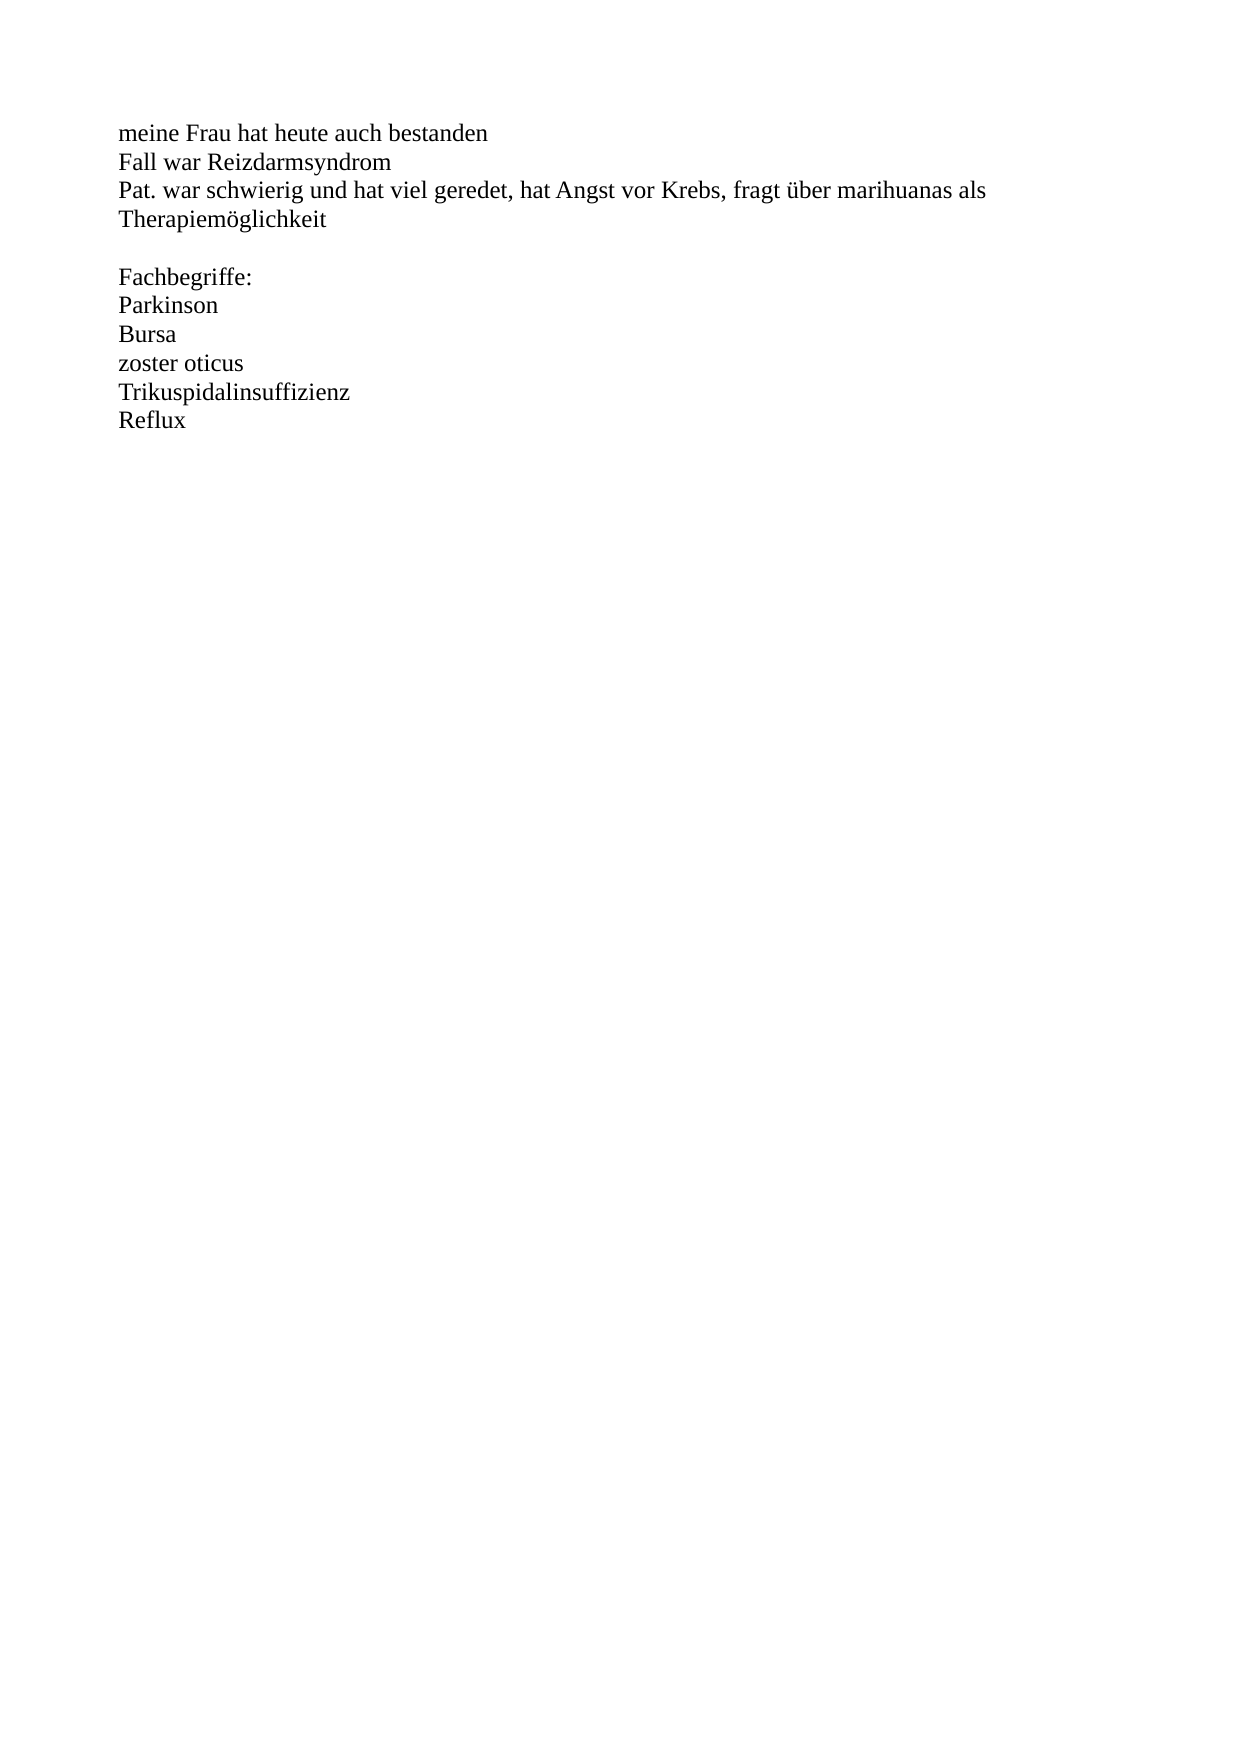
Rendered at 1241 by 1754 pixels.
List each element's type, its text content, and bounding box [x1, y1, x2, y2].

text Reflux [118, 406, 1122, 434]
text Pat. war schwierig und hat viel geredet, hat Angst vor Krebs, fragt über marihuanas als Therapiemöglichkeit [118, 176, 1122, 233]
text meine Frau hat heute auch bestanden [118, 118, 1122, 147]
text Trikuspidalinsuffizienz [118, 377, 1122, 406]
text Parkinson [118, 291, 1122, 319]
text zoster oticus [118, 348, 1122, 377]
text Fall war Reizdarmsyndrom [118, 147, 1122, 176]
text Fachbegriffe: [118, 262, 1122, 291]
text Bursa [118, 319, 1122, 348]
